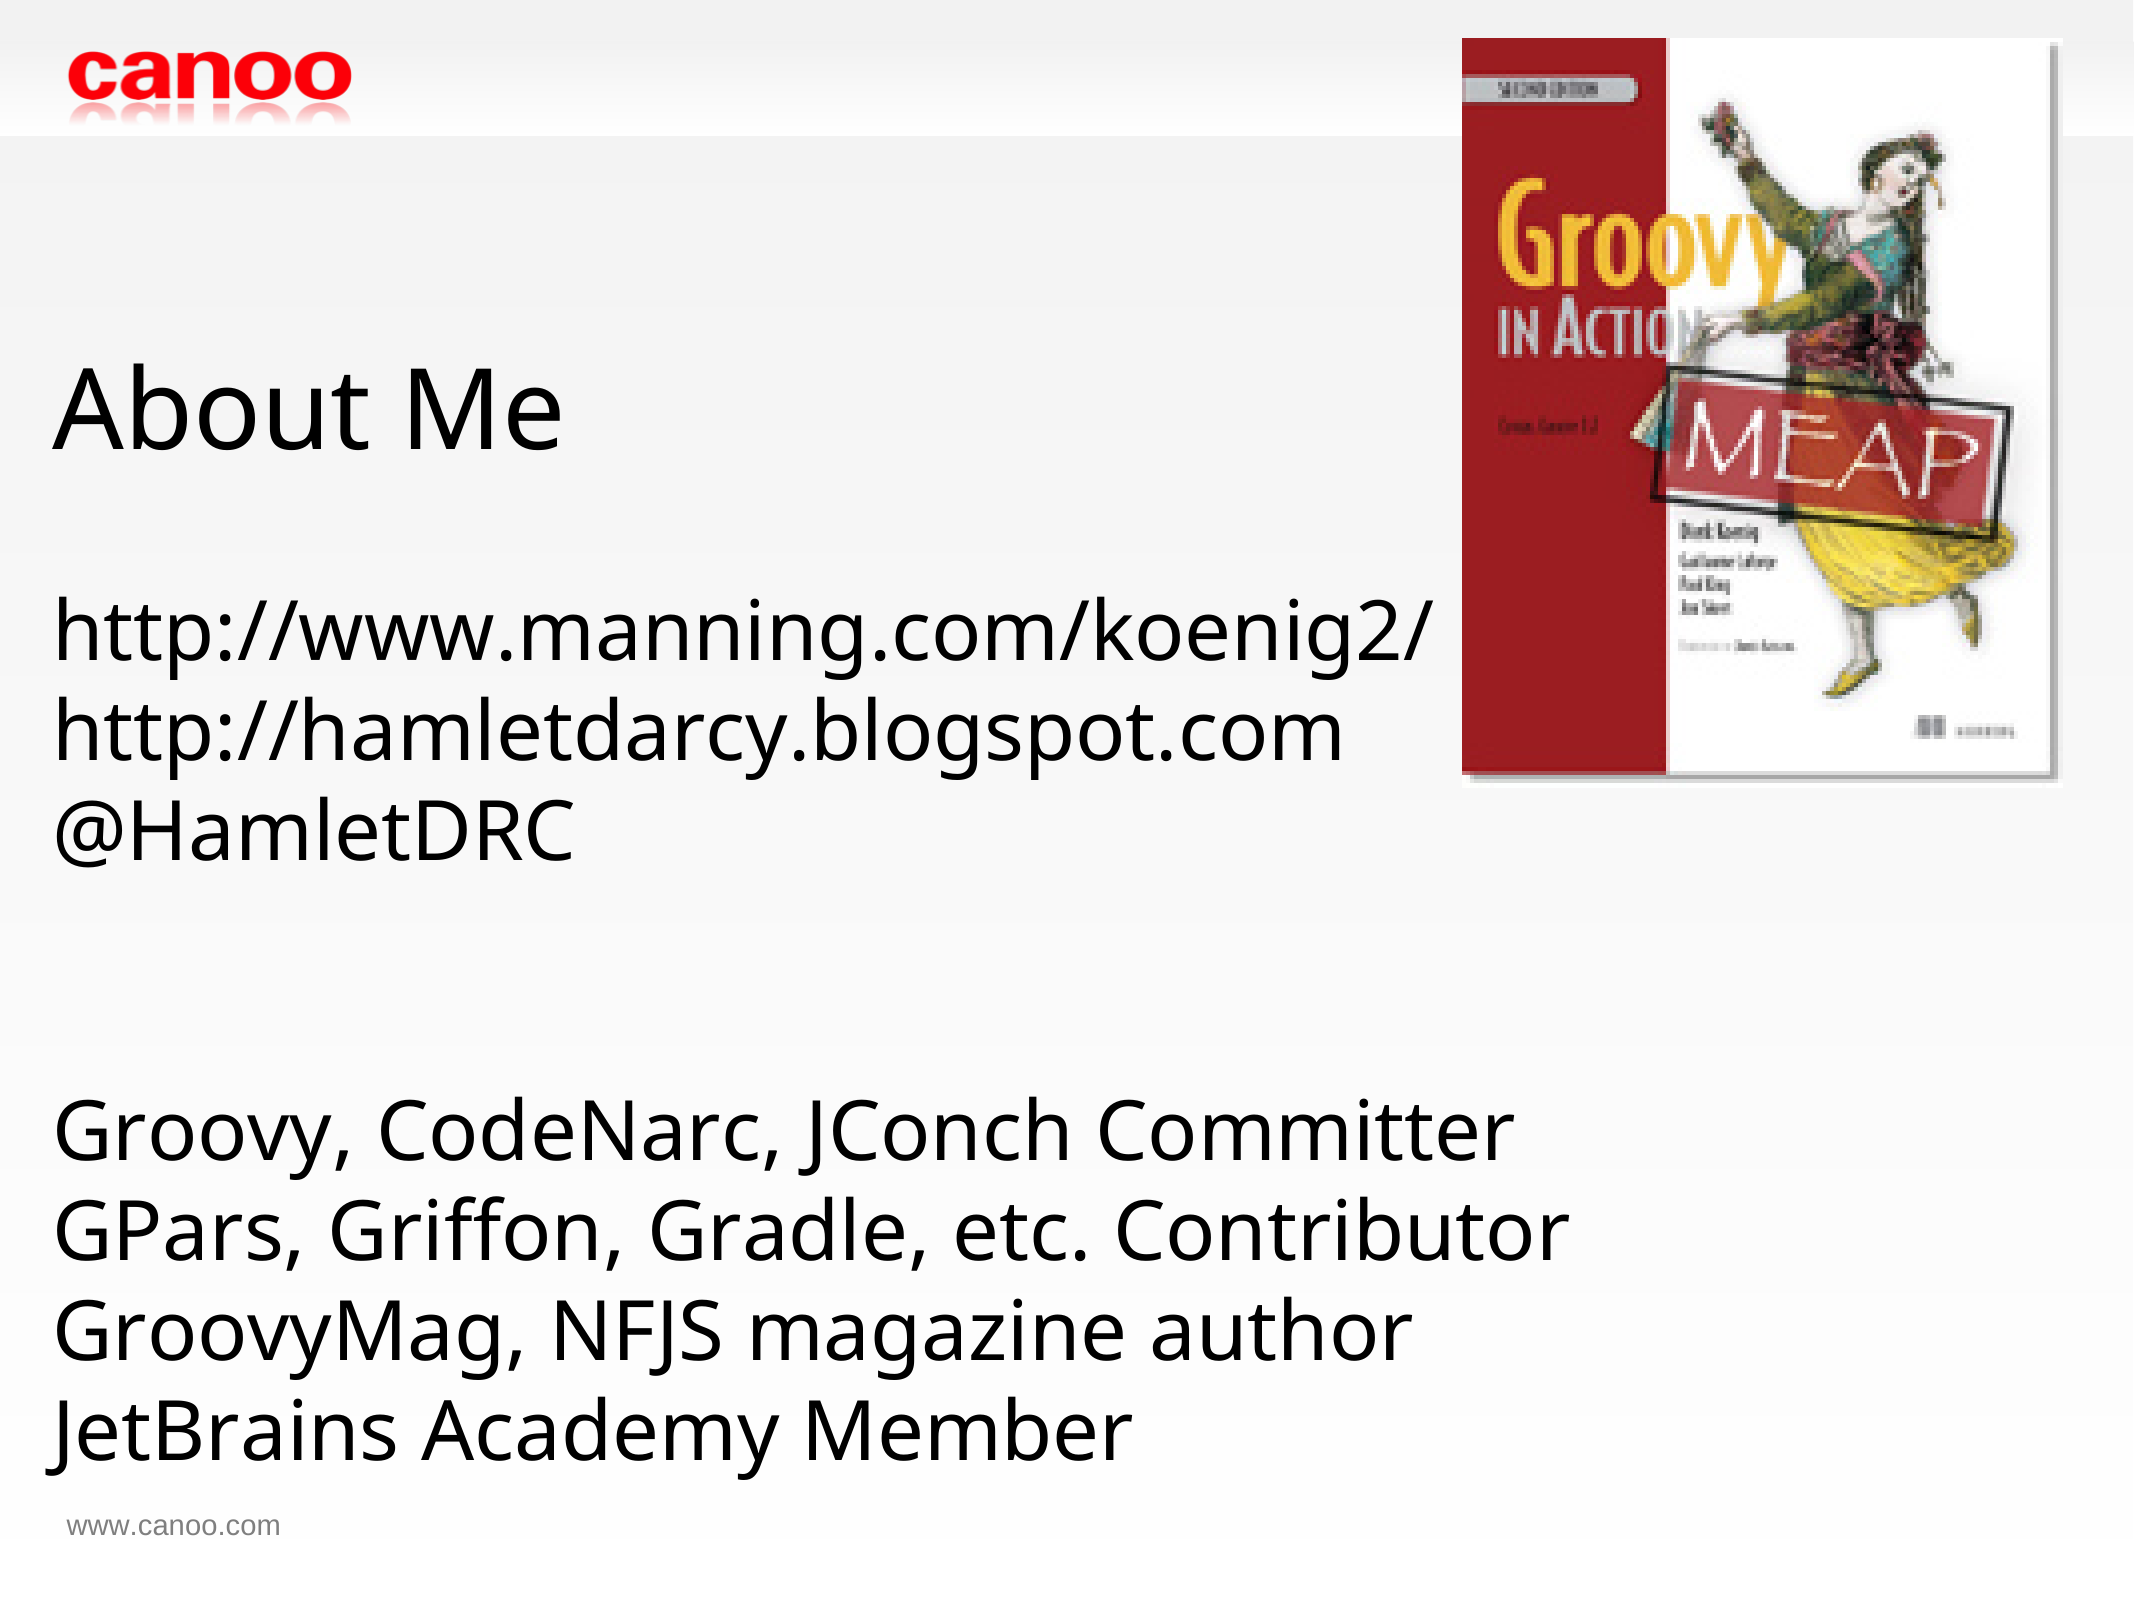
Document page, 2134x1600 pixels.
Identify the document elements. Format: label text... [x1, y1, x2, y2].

picture [1462, 38, 2063, 788]
picture [65, 48, 353, 154]
text_box About Me http://www.manning.com/koenig2/ http://hamletdarcy.blogspot.com @HamletDRC Groovy, CodeNarc, JConch Committer GPars, Griffon, Gradle, etc. Contributor GroovyMag, NFJS magazine author JetBrains Academy Member [37, 225, 2063, 1485]
